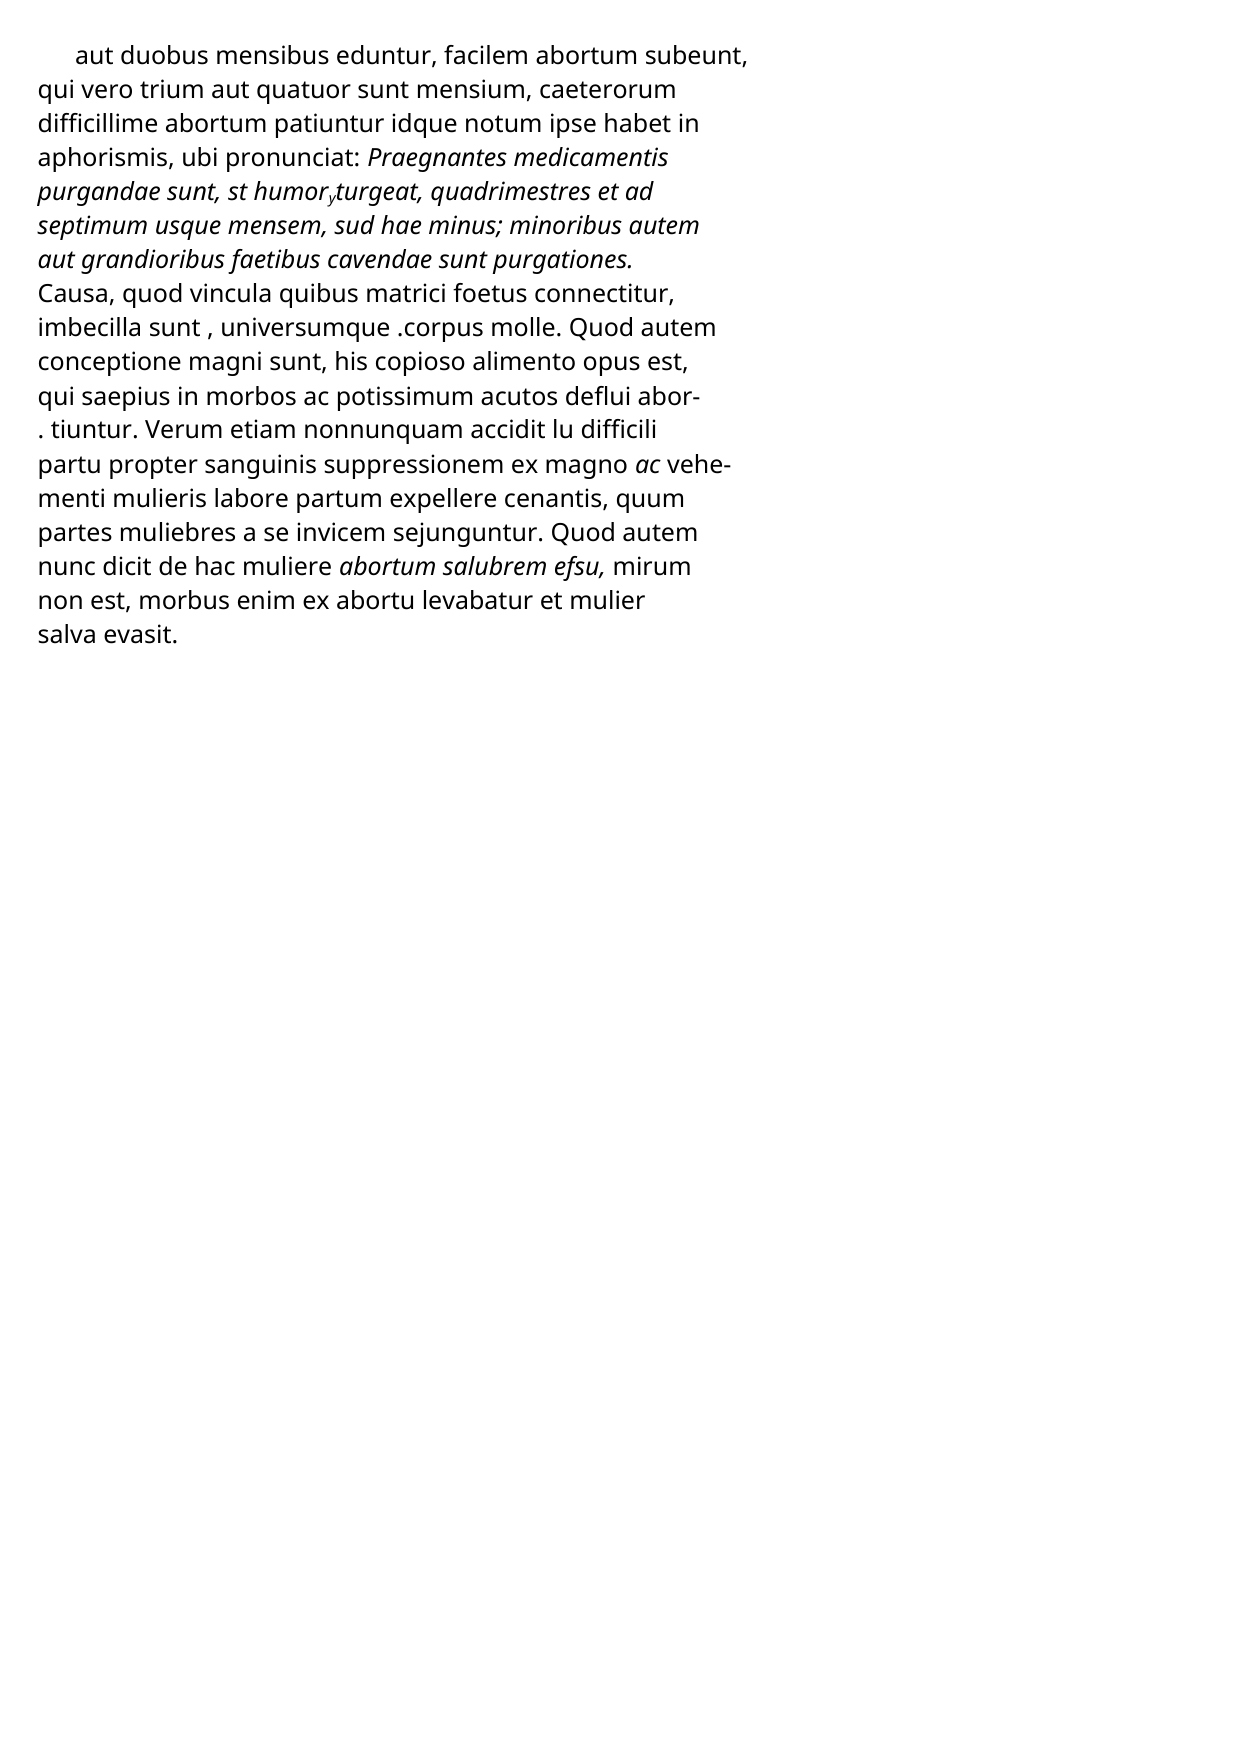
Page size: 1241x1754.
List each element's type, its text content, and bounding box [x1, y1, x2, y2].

text aut duobus mensibus eduntur, facilem abortum subeunt, qui vero trium aut quatuor sunt mensium, caeterorum difficillime abortum patiuntur idque notum ipse habet in aphorismis, ubi pronunciat: Praegnantes medicamentis purgandae sunt, st humoryturgeat, quadrimestres et ad septimum usque mensem, sud hae minus; minoribus autem aut grandioribus faetibus cavendae sunt purgationes. Causa, quod vincula quibus matrici foetus connectitur, imbecilla sunt , universumque .corpus molle. Quod autem conceptione magni sunt, his copioso alimento opus est, qui saepius in morbos ac potissimum acutos deflui abor- . tiuntur. Verum etiam nonnunquam accidit lu difficili partu propter sanguinis suppressionem ex magno ac vehe- menti mulieris labore partum expellere cenantis, quum partes muliebres a se invicem sejunguntur. Quod autem nunc dicit de hac muliere abortum salubrem efsu, mirum non est, morbus enim ex abortu levabatur et mulier salva evasit. [37, 37, 1203, 651]
